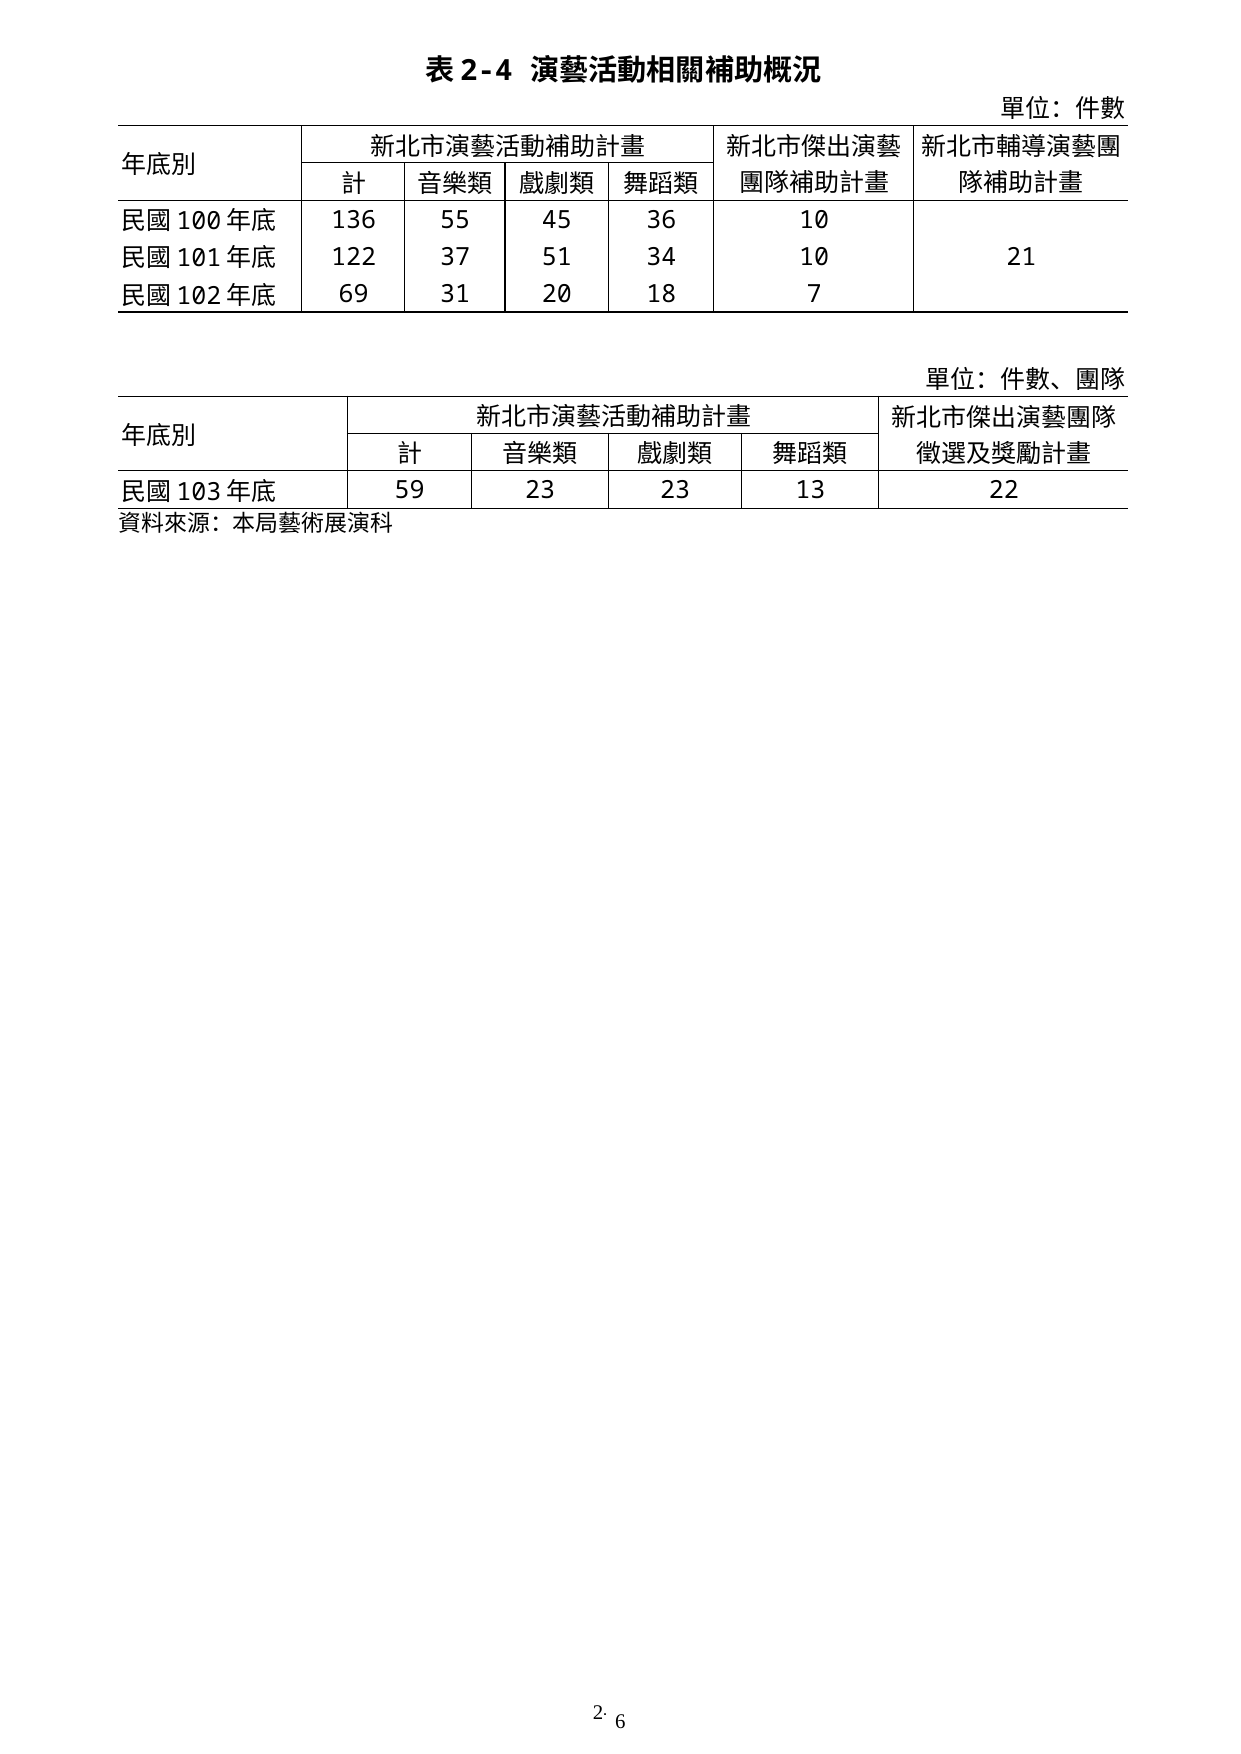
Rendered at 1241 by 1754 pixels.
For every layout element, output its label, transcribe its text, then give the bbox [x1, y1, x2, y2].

table_cell 23 [472, 471, 608, 507]
table_cell 18 [609, 274, 713, 311]
table_cell 民國101年底 [118, 237, 301, 274]
table_cell 新北市傑出演藝團隊徵選及獎勵計畫 [879, 397, 1128, 470]
table_cell 單位：件數 [118, 89, 1128, 125]
table_cell 136 [302, 201, 404, 237]
table_cell 7 [714, 274, 913, 311]
table_cell 音樂類 [405, 163, 504, 199]
text 資料來源：本局藝術展演科 [118, 509, 1122, 538]
table_cell 新北市輔導演藝團隊補助計畫 [914, 126, 1128, 199]
table_cell 戲劇類 [609, 434, 741, 470]
table_cell 45 [506, 201, 608, 237]
table_cell 22 [879, 471, 1128, 507]
table_cell 年底別 [118, 397, 347, 470]
table_cell 59 [348, 471, 471, 507]
table_cell 民國100年底 [118, 201, 301, 237]
table_cell 舞蹈類 [742, 434, 878, 470]
table_cell 34 [609, 237, 713, 274]
table_cell 31 [405, 274, 504, 311]
table_cell 20 [506, 274, 608, 311]
table_cell 10 [714, 237, 913, 274]
table_cell 37 [405, 237, 504, 274]
table_cell 23 [609, 471, 741, 507]
table_cell 36 [609, 201, 713, 237]
table_cell 55 [405, 201, 504, 237]
table_cell 音樂類 [472, 434, 608, 470]
table_cell 69 [302, 274, 404, 311]
table_header 表2-4 演藝活動相關補助概況 [118, 46, 1128, 89]
table_cell 民國103年底 [118, 471, 347, 507]
table_cell 戲劇類 [506, 163, 608, 199]
table_cell 計 [348, 434, 471, 470]
table_cell 10 [714, 201, 913, 237]
table_cell 計 [302, 163, 404, 199]
table_cell 21 [914, 201, 1128, 311]
table_cell 民國102年底 [118, 274, 301, 311]
table_cell 新北市演藝活動補助計畫 [302, 126, 713, 162]
table_cell 122 [302, 237, 404, 274]
table_cell 年底別 [118, 126, 301, 199]
table_header 單位：件數、團隊 [118, 359, 1128, 396]
table_cell 舞蹈類 [609, 163, 713, 199]
table_cell 新北市演藝活動補助計畫 [348, 397, 878, 433]
table_cell 13 [742, 471, 878, 507]
table_cell 新北市傑出演藝團隊補助計畫 [714, 126, 913, 199]
table_cell 51 [506, 237, 608, 274]
